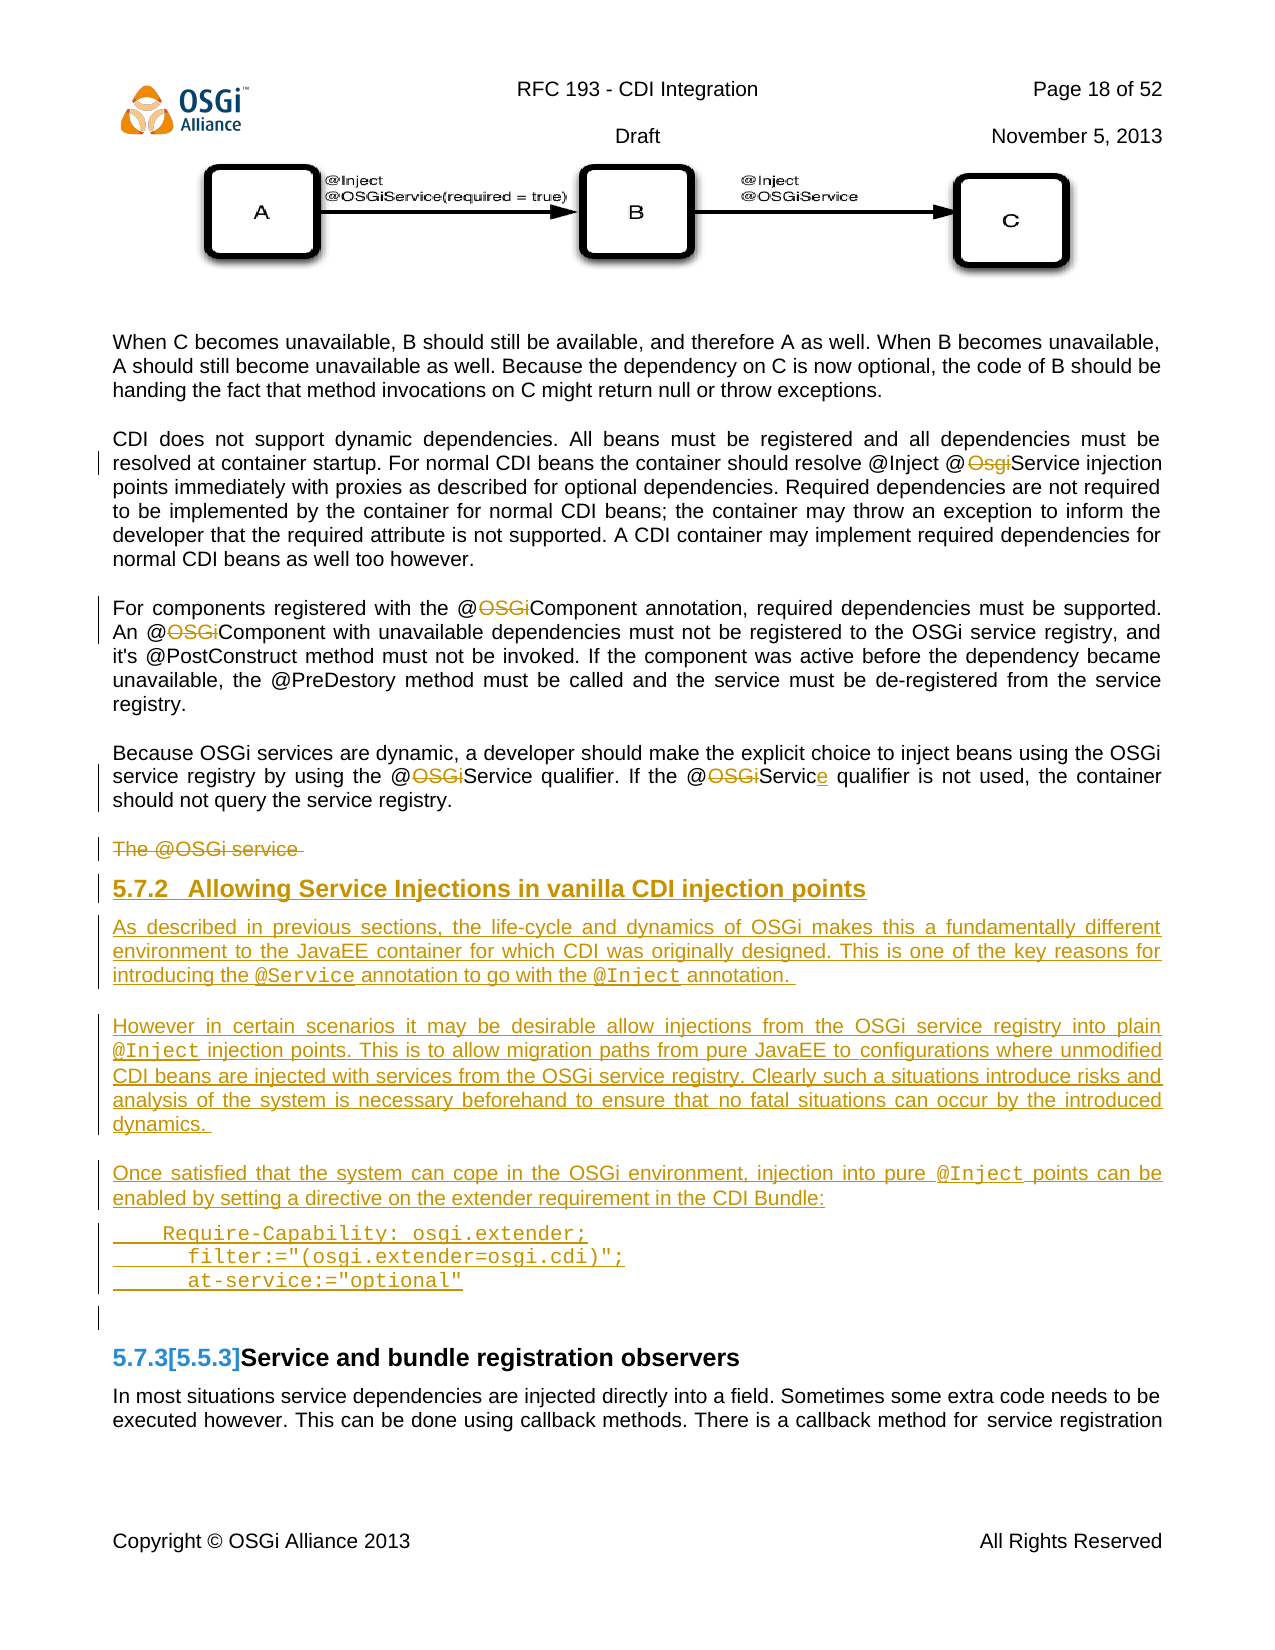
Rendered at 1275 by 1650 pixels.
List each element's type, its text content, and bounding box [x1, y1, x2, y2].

subtitle Allowing Service Injections in vanilla CDI injection points [112, 874, 1162, 902]
text As described in previous sections, the life-cycle and dynamics of OSGi makes this a fundamentally different [112, 915, 1162, 936]
text environment to the JavaEE container for which CDI was originally designed. This is one of the key reasons for [112, 937, 1162, 960]
text Require-Capability: osgi.extender; filter:="(osgi.extender=osgi.cdi)"; at-service:="optional" [112, 1223, 1162, 1294]
text In most situations service dependencies are injected directly into a field. Sometimes some extra code needs to be executed however. This can be done using callback methods. There is a callback method for service registration [112, 1384, 1162, 1432]
text CDI does not support dynamic dependencies. All beans must be registered and all dependencies must be resolved at container startup. For normal CDI beans the container should resolve @Inject @Service injection points immediately with proxies as described for optional dependencies. Required dependencies are not required to be implemented by the container for normal CDI beans; the container may throw an exception to inform the developer that the required attribute is not supported. A CDI container may implement required dependencies for normal CDI beans as well too however. [112, 427, 1162, 571]
text introducing the @Service annotation to go with the @Inject annotation. [112, 961, 1162, 989]
text For components registered with the @Component annotation, required dependencies must be supported. An @Component with unavailable dependencies must not be registered to the OSGi service registry, and it's @PostConstruct method must not be invoked. If the component was active before the dependency became unavailable, the @PreDestory method must be called and the service must be de-registered from the service registry. [112, 596, 1162, 715]
subtitle Service and bundle registration observers [112, 1343, 1162, 1371]
text @Inject injection points. This is to allow migration paths from pure JavaEE to configurations where unmodified CDI beans are injected with services from the OSGi service registry. Clearly such a situations introduce risks and [112, 1036, 1162, 1084]
text Once satisfied that the system can cope in the OSGi environment, injection into pure @Inject points can be enabled by setting a directive on the extender requirement in the CDI Bundle: [112, 1160, 1162, 1210]
picture [191, 158, 1084, 281]
text analysis of the system is necessary beforehand to ensure that no fatal situations can occur by the introduced [112, 1085, 1162, 1108]
picture [113, 78, 257, 142]
text Because OSGi services are dynamic, a developer should make the explicit choice to inject beans using the OSGi service registry by using the @Service qualifier. If the @Service qualifier is not used, the container should not query the service registry. [112, 740, 1162, 812]
text When C becomes unavailable, B should still be available, and therefore A as well. When B becomes unavailable, A should still become unavailable as well. Because the dependency on C is now optional, the code of B should be handing the fact that method invocations on C might return null or throw exceptions. [112, 330, 1162, 402]
text dynamics. [112, 1109, 1162, 1135]
text However in certain scenarios it may be desirable allow injections from the OSGi service registry into plain [112, 1014, 1162, 1035]
